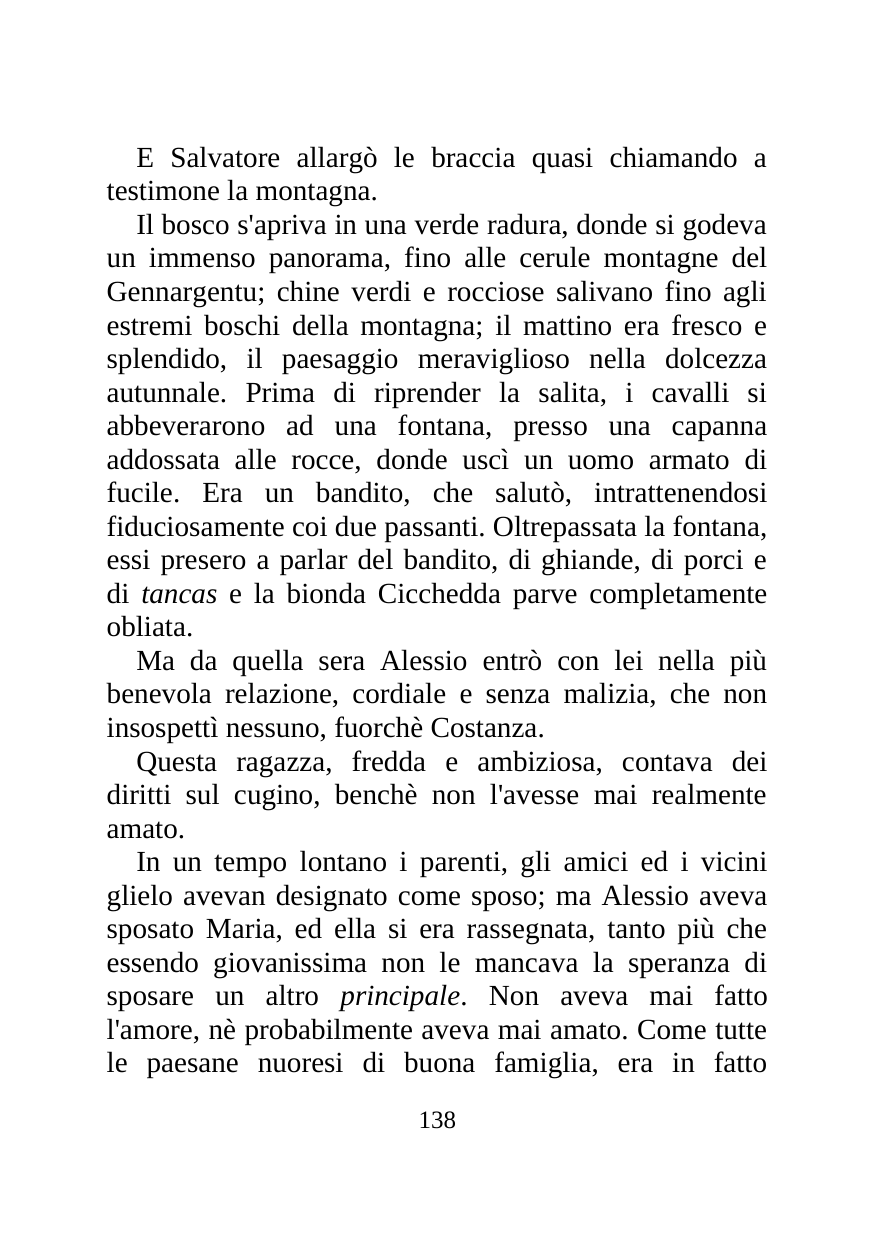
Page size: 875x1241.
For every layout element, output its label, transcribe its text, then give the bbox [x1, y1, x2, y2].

text In un tempo lontano i parenti, gli amici ed i vicini glielo avevan designato come sposo; ma Alessio aveva sposato Maria, ed ella si era rassegnata, tanto più che essendo giovanissima non le mancava la speranza di sposare un altro principale. Non aveva mai fatto l'amore, nè probabilmente aveva mai amato. Come tutte le paesane nuoresi di buona famiglia, era in fatto [106, 844, 768, 1079]
text Questa ragazza, fredda e ambiziosa, contava dei diritti sul cugino, benchè non l'avesse mai realmente amato. [106, 744, 768, 844]
text E Salvatore allargò le braccia quasi chiamando a testimone la montagna. [106, 140, 768, 207]
text Il bosco s'apriva in una verde radura, donde si godeva un immenso panorama, fino alle cerule montagne del Gennargentu; chine verdi e rocciose salivano fino agli estremi boschi della montagna; il mattino era fresco e splendido, il paesaggio meraviglioso nella dolcezza autunnale. Prima di riprender la salita, i cavalli si abbeverarono ad una fontana, presso una capanna addossata alle rocce, donde uscì un uomo armato di fucile. Era un bandito, che salutò, intrattenendosi fiduciosamente coi due passanti. Oltrepassata la fontana, essi presero a parlar del bandito, di ghiande, di porci e di tancas e la bionda Cicchedda parve completamente obliata. [106, 207, 768, 643]
text Ma da quella sera Alessio entrò con lei nella più benevola relazione, cordiale e senza malizia, che non insospettì nessuno, fuorchè Costanza. [106, 643, 768, 744]
